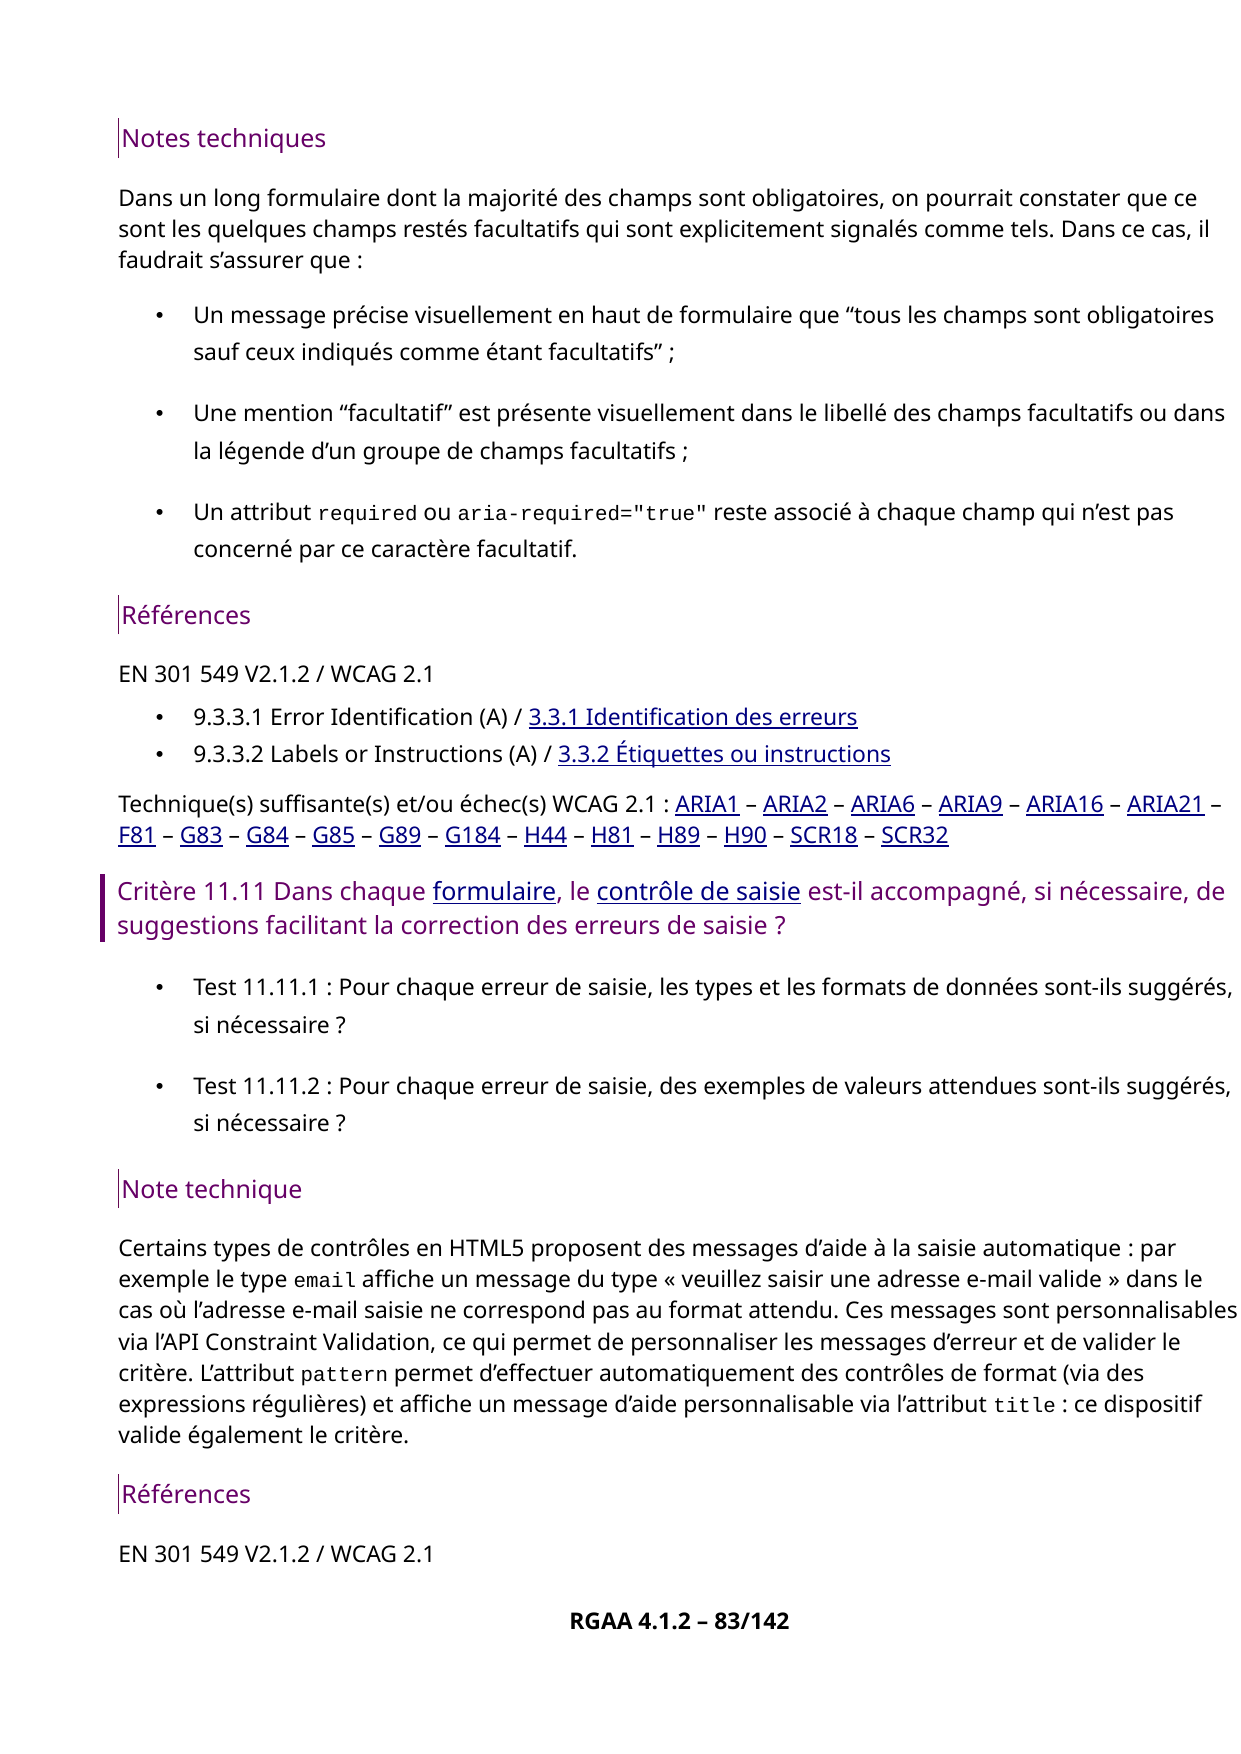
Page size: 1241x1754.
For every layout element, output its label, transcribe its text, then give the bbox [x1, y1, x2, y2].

subtitle Notes techniques [119, 118, 1240, 158]
list 9.3.3.1 Error Identification (A) / 3.3.1 Identification des erreurs [156, 701, 1240, 732]
list Une mention “facultatif” est présente visuellement dans le libellé des champs facultatifs ou dans la légende d’un groupe de champs facultatifs ; [156, 397, 1240, 466]
text Certains types de contrôles en HTML5 proposent des messages d’aide à la saisie automatique : par exemple le type email affiche un message du type « veuillez saisir une adresse e-mail valide » dans le cas où l’adresse e-mail saisie ne correspond pas au format attendu. Ces messages sont personnalisables via l’API Constraint Validation, ce qui permet de personnaliser les messages d’erreur et de valider le critère. L’attribut pattern permet d’effectuer automatiquement des contrôles de format (via des expressions régulières) et affiche un message d’aide personnalisable via l’attribut title : ce dispositif valide également le critère. [118, 1232, 1240, 1451]
list Un attribut required ou aria-required="true" reste associé à chaque champ qui n’est pas concerné par ce caractère facultatif. [156, 496, 1240, 565]
text Dans un long formulaire dont la majorité des champs sont obligatoires, on pourrait constater que ce sont les quelques champs restés facultatifs qui sont explicitement signalés comme tels. Dans ce cas, il faudrait s’assurer que : [118, 182, 1240, 275]
subtitle Références [118, 594, 1240, 634]
list Test 11.11.1 : Pour chaque erreur de saisie, les types et les formats de données sont-ils suggérés, si nécessaire ? [156, 971, 1240, 1040]
subtitle Critère 11.11 Dans chaque formulaire, le contrôle de saisie est-il accompagné, si nécessaire, de suggestions facilitant la correction des erreurs de saisie ? [105, 874, 1240, 942]
subtitle Note technique [118, 1168, 1240, 1208]
text Technique(s) suffisante(s) et/ou échec(s) WCAG 2.1 : ARIA1 – ARIA2 – ARIA6 – ARIA9 – ARIA16 – ARIA21 – F81 – G83 – G84 – G85 – G89 – G184 – H44 – H81 – H89 – H90 – SCR18 – SCR32 [118, 788, 1240, 850]
list Test 11.11.2 : Pour chaque erreur de saisie, des exemples de valeurs attendues sont-ils suggérés, si nécessaire ? [156, 1070, 1240, 1139]
list 9.3.3.2 Labels or Instructions (A) / 3.3.2 Étiquettes ou instructions [156, 738, 1240, 770]
text EN 301 549 V2.1.2 / WCAG 2.1 [118, 1538, 1240, 1569]
list Un message précise visuellement en haut de formulaire que “tous les champs sont obligatoires sauf ceux indiqués comme étant facultatifs” ; [156, 299, 1240, 368]
subtitle Références [119, 1474, 1240, 1514]
text EN 301 549 V2.1.2 / WCAG 2.1 [118, 658, 1240, 689]
